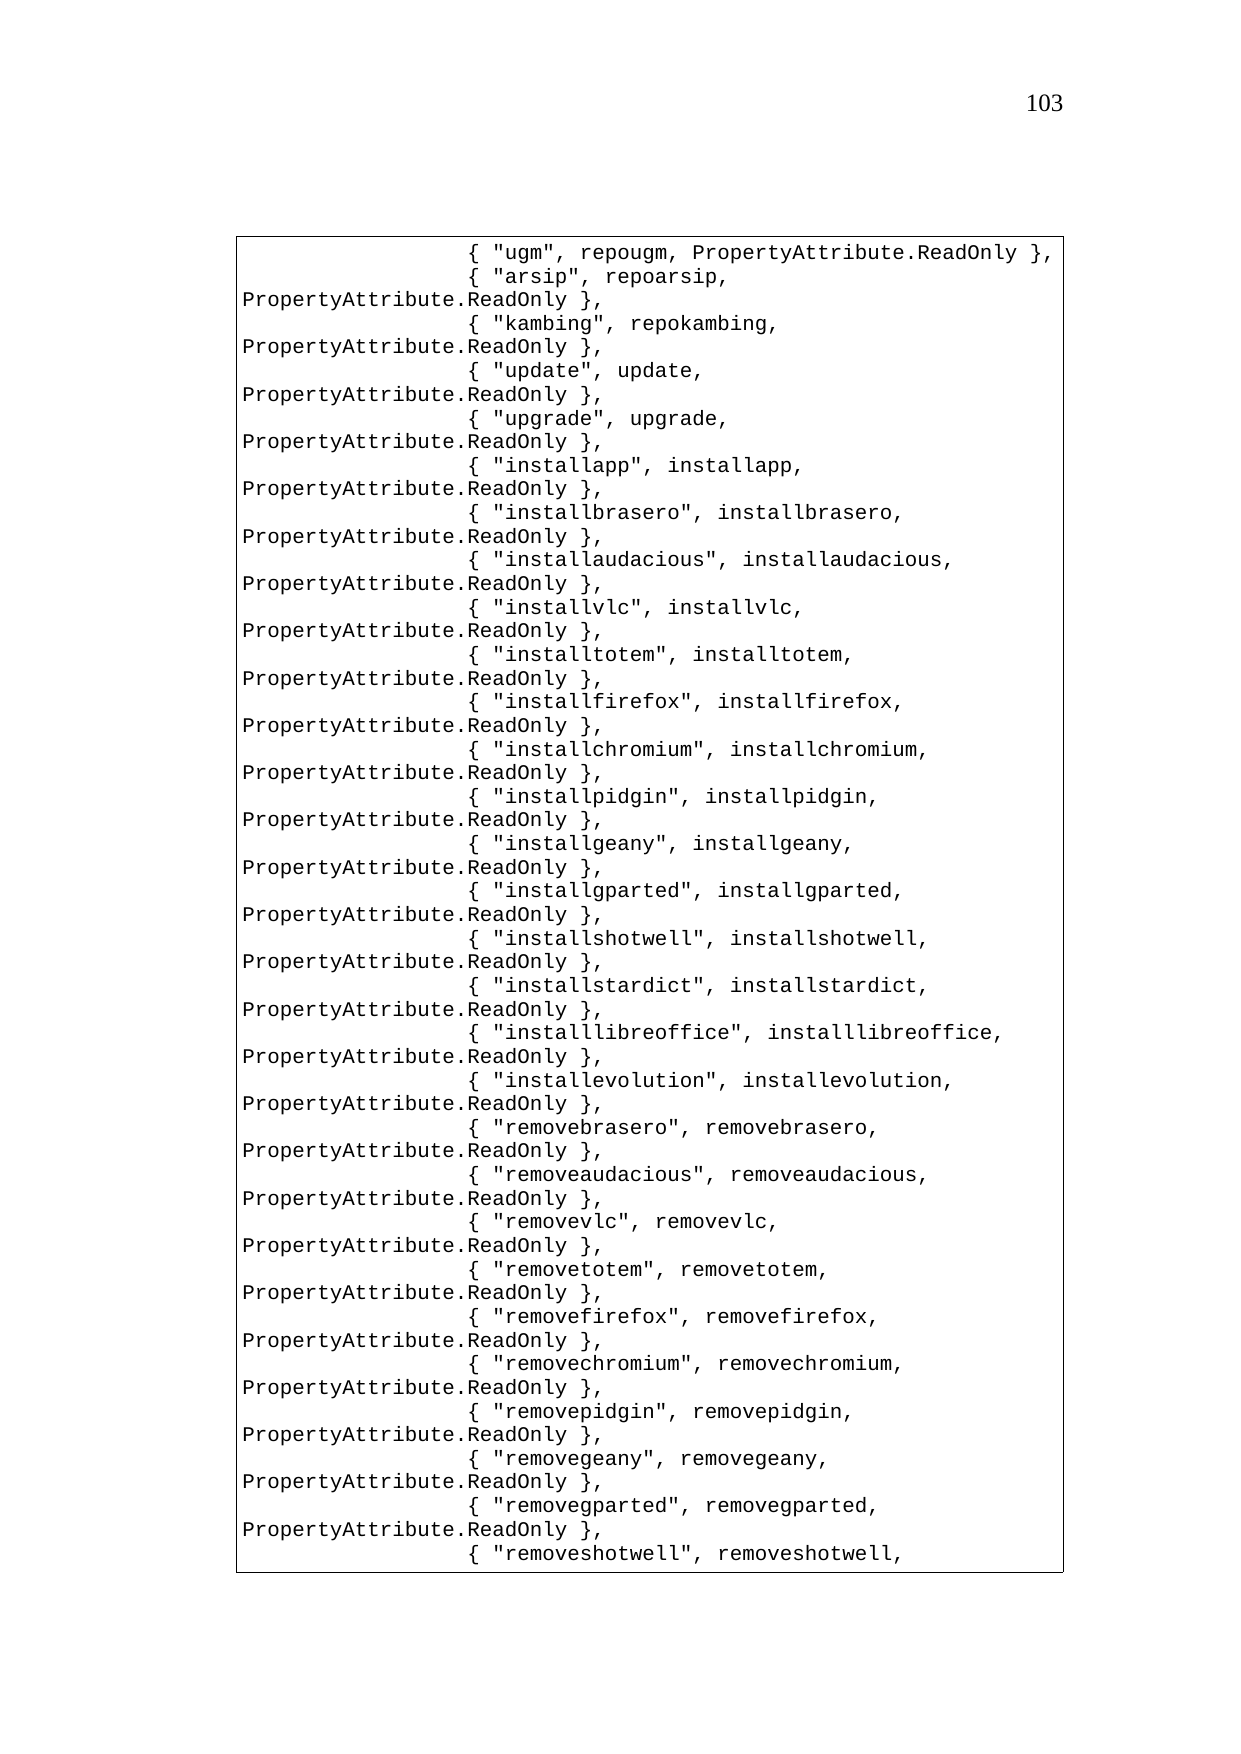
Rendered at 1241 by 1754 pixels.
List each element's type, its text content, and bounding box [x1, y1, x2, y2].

table_header { "ugm", repougm, PropertyAttribute.ReadOnly }, { "arsip", repoarsip, PropertyAttribute.ReadOnly }, { "kambing", repokambing, PropertyAttribute.ReadOnly }, { "update", update, PropertyAttribute.ReadOnly }, { "upgrade", upgrade, PropertyAttribute.ReadOnly }, { "installapp", installapp, PropertyAttribute.ReadOnly }, { "installbrasero", installbrasero, PropertyAttribute.ReadOnly }, { "installaudacious", installaudacious, PropertyAttribute.ReadOnly }, { "installvlc", installvlc, PropertyAttribute.ReadOnly }, { "installtotem", installtotem, PropertyAttribute.ReadOnly }, { "installfirefox", installfirefox, PropertyAttribute.ReadOnly }, { "installchromium", installchromium, PropertyAttribute.ReadOnly }, { "installpidgin", installpidgin, PropertyAttribute.ReadOnly }, { "installgeany", installgeany, PropertyAttribute.ReadOnly }, { "installgparted", installgparted, PropertyAttribute.ReadOnly }, { "installshotwell", installshotwell, PropertyAttribute.ReadOnly }, { "installstardict", installstardict, PropertyAttribute.ReadOnly }, { "installlibreoffice", installlibreoffice, PropertyAttribute.ReadOnly }, { "installevolution", installevolution, PropertyAttribute.ReadOnly }, { "removebrasero", removebrasero, PropertyAttribute.ReadOnly }, { "removeaudacious", removeaudacious, PropertyAttribute.ReadOnly }, { "removevlc", removevlc, PropertyAttribute.ReadOnly }, { "removetotem", removetotem, PropertyAttribute.ReadOnly }, { "removefirefox", removefirefox, PropertyAttribute.ReadOnly }, { "removechromium", removechromium, PropertyAttribute.ReadOnly }, { "removepidgin", removepidgin, PropertyAttribute.ReadOnly }, { "removegeany", removegeany, PropertyAttribute.ReadOnly }, { "removegparted", removegparted, PropertyAttribute.ReadOnly }, { "removeshotwell", removeshotwell, [237, 237, 1063, 1572]
